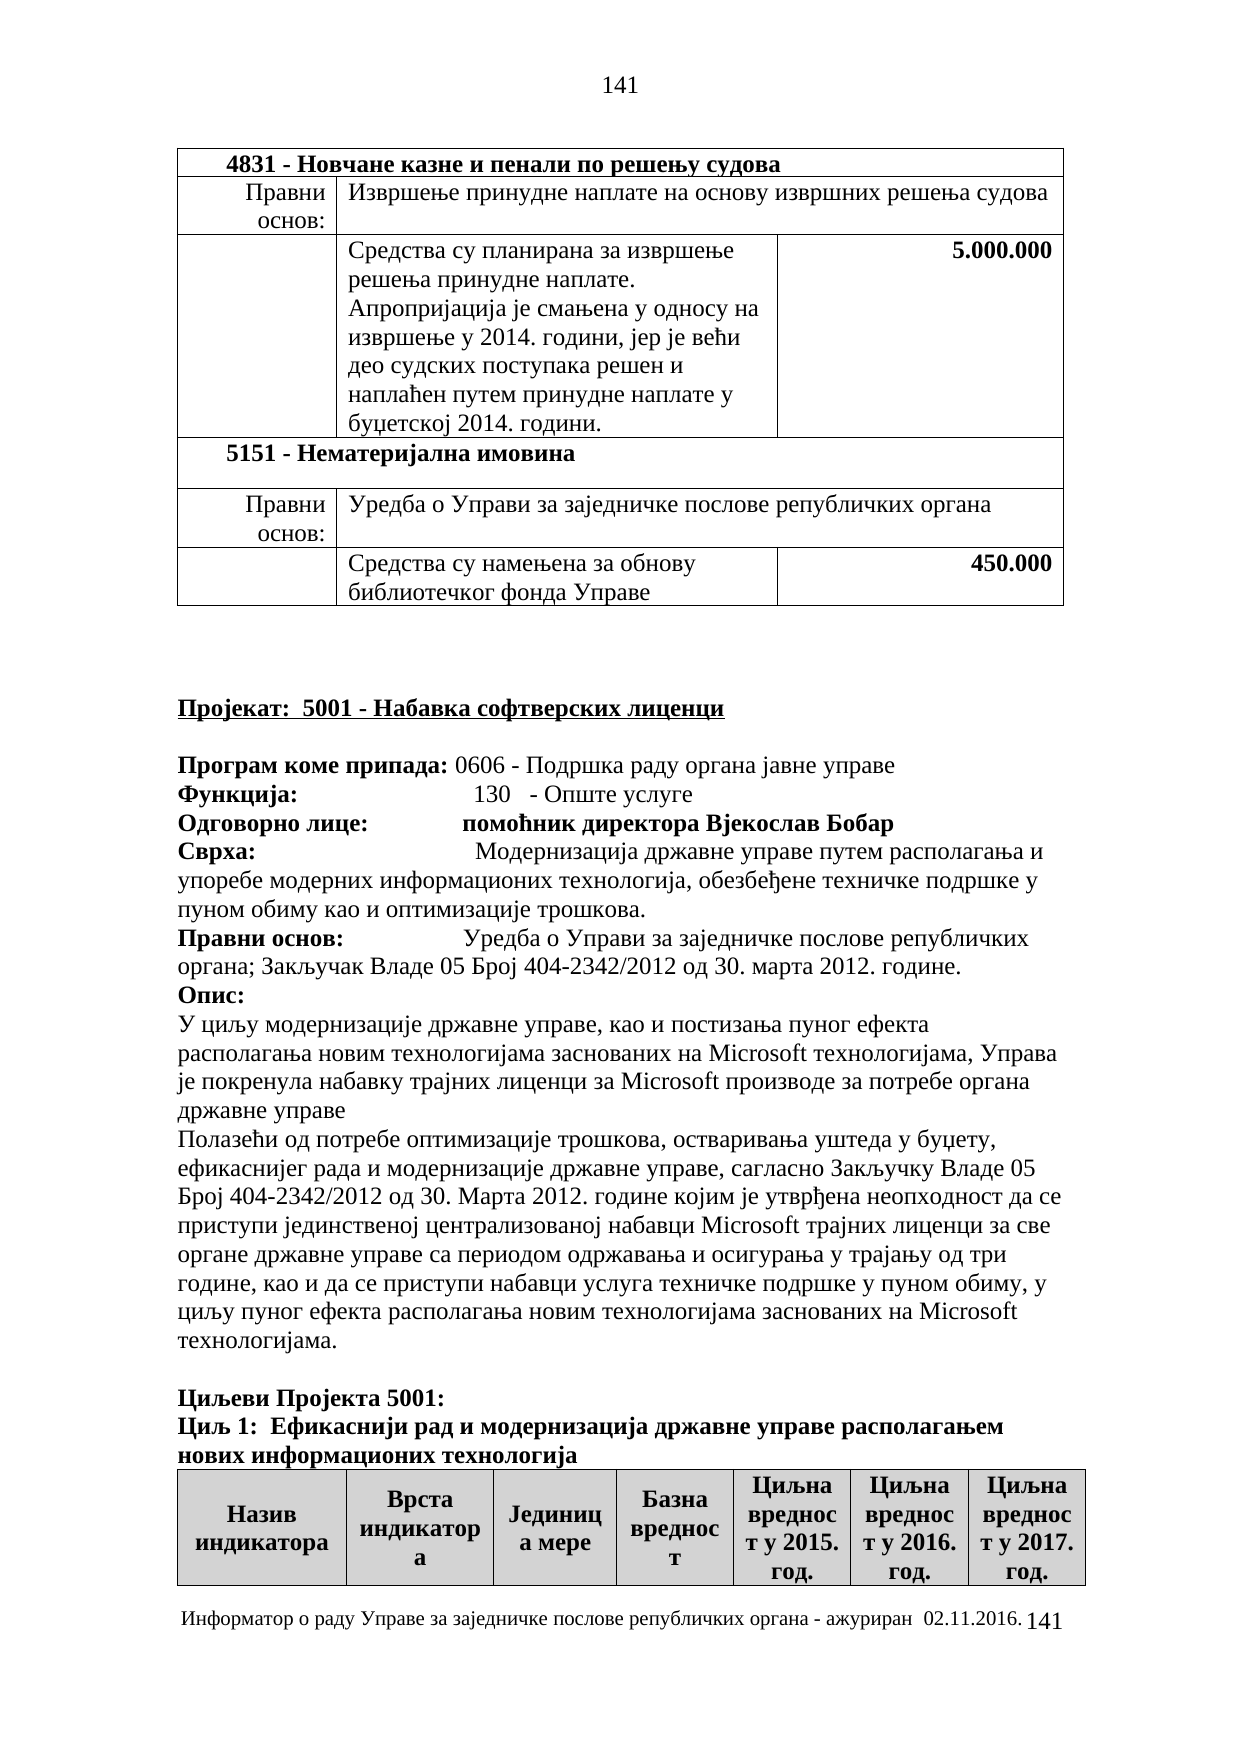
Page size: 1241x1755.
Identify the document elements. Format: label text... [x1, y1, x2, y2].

table_cell Средства су планирана за извршење решења принудне наплате. Апропријација је смањена у односу на извршење у 2014. години, јер је већи део судских поступака решен и наплаћен путем принудне наплате у буџетској 2014. години. [337, 235, 777, 437]
table_header Циљна вредност у 2017. год. [969, 1470, 1085, 1585]
table_cell 5.000.000 [778, 235, 1063, 437]
table_cell Извршење принудне наплате на основу извршних решења судова [337, 177, 1063, 234]
table_cell 450.000 [778, 548, 1063, 605]
table_cell 5151 - Нематеријална имовина [178, 438, 1063, 488]
table_header Јединица мере [494, 1470, 616, 1585]
table_cell Уредба о Управи за заједничке послове републичких органа [337, 489, 1063, 547]
table_cell 4831 - Новчане казне и пенали по решењу судова [178, 149, 1063, 176]
table_cell Правни основ: [178, 177, 336, 234]
table_header Врста индикатора [347, 1470, 493, 1585]
text Циљеви Пројекта 5001: [177, 1383, 1063, 1411]
table_cell Средства су намењена за обнову библиотечког фонда Управе [337, 548, 777, 605]
text Циљ 1: Ефикаснији рад и модернизација државне управе располагањем нових информационих технологија [177, 1411, 1063, 1469]
text Пројекат: 5001 - Набавка софтверских лиценци [177, 664, 1063, 721]
table_header Базна вредност [617, 1470, 733, 1585]
table_header Назив индикатора [178, 1470, 346, 1585]
table_header Циљна вредност у 2015. год. [734, 1470, 850, 1585]
table_cell [178, 548, 336, 605]
table_cell [178, 235, 336, 437]
text Програм коме припада: 0606 - Подршка раду органа јавне управе Функција: 130 - Опште услуге Одговорно лице: помоћник директора Вјекослав Бобар Сврха: Модернизација државне управе путем располагања и упоребе модерних информационих технологија, обезбеђене техничке подршке у пуном обиму као и оптимизације трошкова. Правни основ: Уредба о Управи за заједничке послове републичких органа; Закључак Владе 05 Број 404-2342/2012 од 30. марта 2012. године. Опис: [177, 721, 1063, 1009]
table_header Циљна вредност у 2016. год. [851, 1470, 968, 1585]
text У циљу модернизације државне управе, као и постизања пуног ефекта располагања новим технологијама заснованих на Microsoft технологијама, Управа је покренула набавку трајних лиценци за Microsoft производе за потребе органа државне управе Полазећи од потребе оптимизације трошкова, остваривања уштеда у буџету, ефикаснијег рада и модернизације државне управе, сагласно Закључку Владе 05 Број 404-2342/2012 од 30. Марта 2012. године којим је утврђена неопходност да се приступи јединственој централизованој набавци Microsoft трајних лиценци за све органе државне управе са периодом одржавања и осигурања у трајању од три године, као и да се приступи набавци услуга техничке подршке у пуном обиму, у циљу пуног ефекта располагања новим технологијама заснованих на Microsoft технологијама. [177, 1009, 1063, 1354]
table_cell Правни основ: [178, 489, 336, 547]
